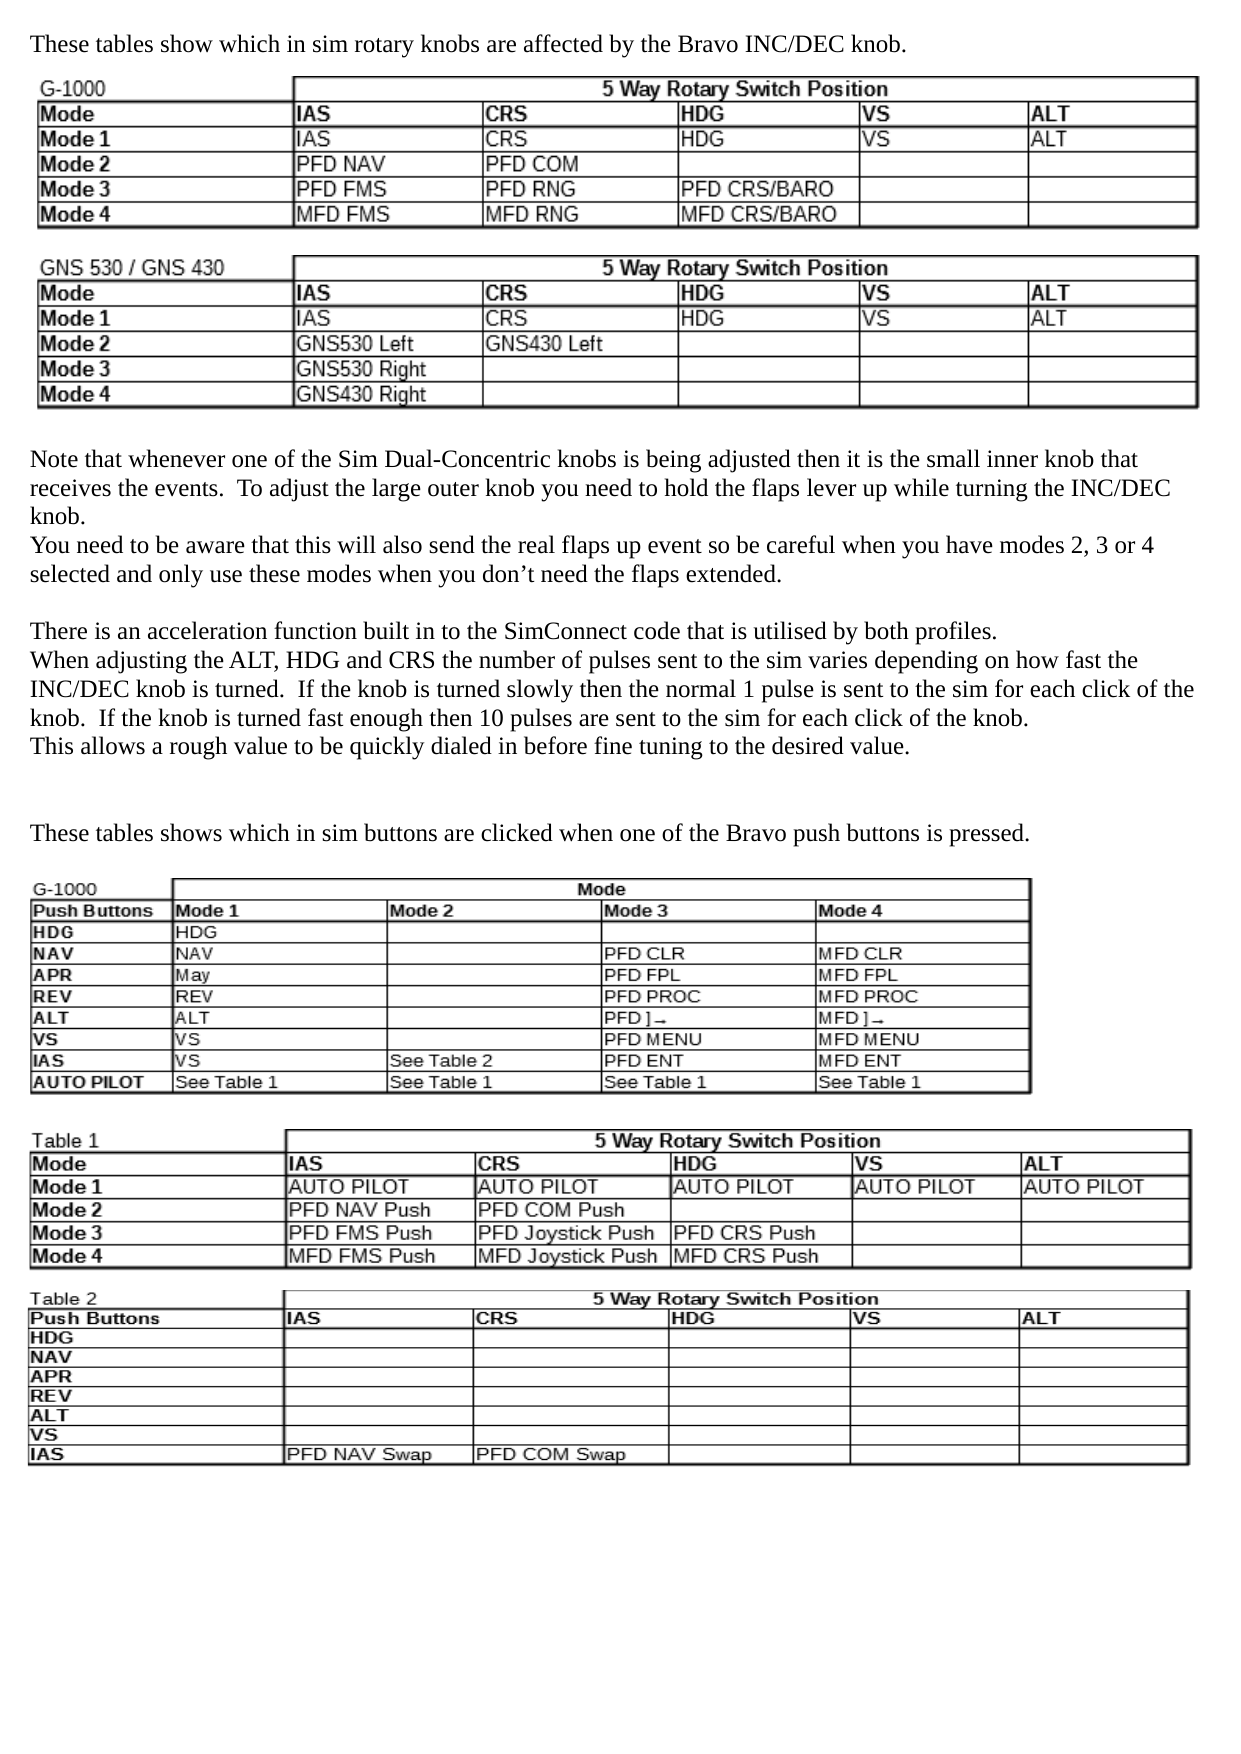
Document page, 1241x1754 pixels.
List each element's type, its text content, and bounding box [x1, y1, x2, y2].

text There is an acceleration function built in to the SimConnect code that is utilised by both profiles. [29, 616, 1211, 645]
picture [30, 878, 1035, 1107]
text This allows a rough value to be quickly dialed in before fine tuning to the desired value. [29, 731, 1211, 760]
text These tables show which in sim rotary knobs are affected by the Bravo INC/DEC knob. [29, 29, 1211, 58]
picture [27, 1290, 1194, 1476]
text You need to be aware that this will also send the real flaps up event so be careful when you have modes 2, 3 or 4 selected and only use these modes when you don’t need the flaps extended. [29, 530, 1211, 588]
picture [29, 1129, 1195, 1276]
text These tables shows which in sim buttons are clicked when one of the Bravo push buttons is pressed. [29, 818, 1211, 846]
text Note that whenever one of the Sim Dual-Concentric knobs is being adjusted then it is the small inner knob that receives the events. To adjust the large outer knob you need to hold the flaps lever up while turning the INC/DEC knob. [29, 444, 1211, 530]
text When adjusting the ALT, HDG and CRS the number of pulses sent to the sim varies depending on how fast the INC/DEC knob is turned. If the knob is turned slowly then the normal 1 pulse is sent to the sim for each click of the knob. If the knob is turned fast enough then 10 pulses are sent to the sim for each click of the knob. [29, 645, 1211, 731]
picture [37, 76, 1203, 236]
picture [37, 255, 1203, 416]
